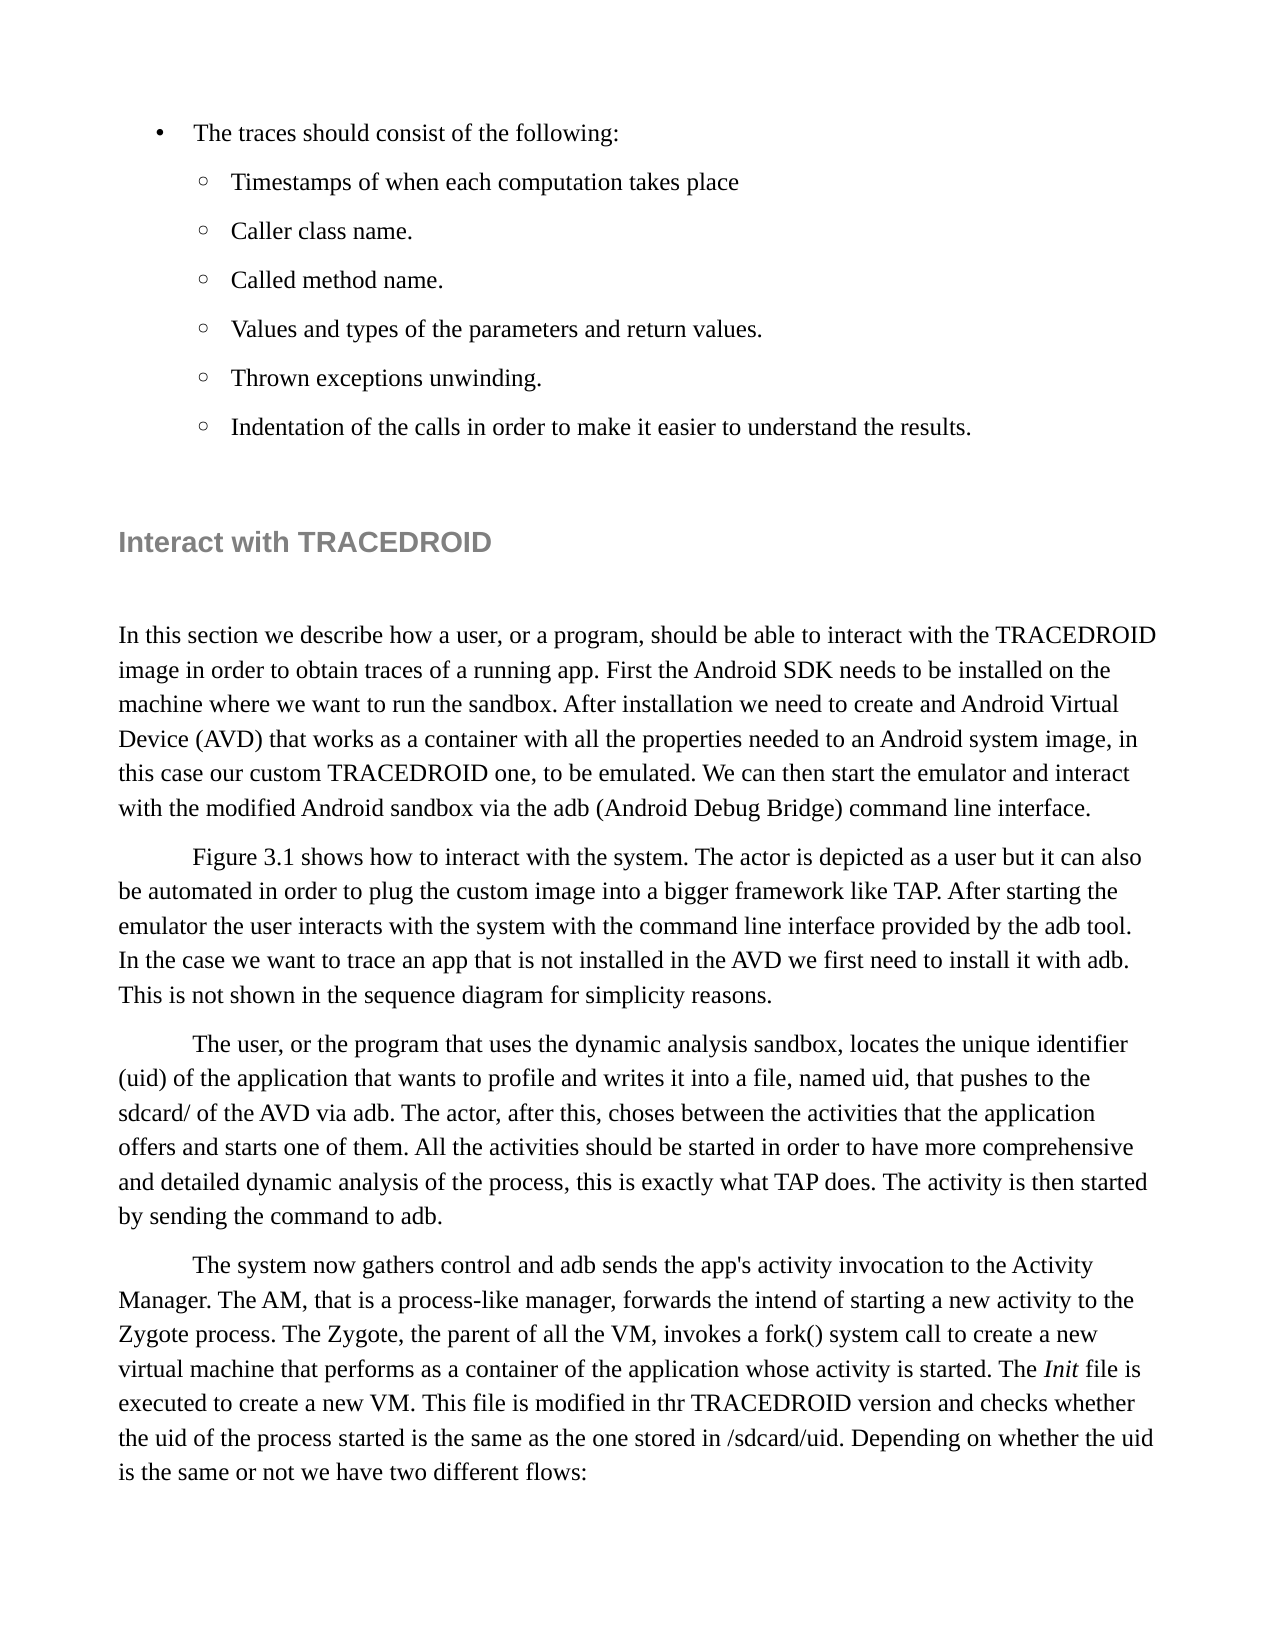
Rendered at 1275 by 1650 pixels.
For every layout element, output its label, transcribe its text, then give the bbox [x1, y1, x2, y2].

list Caller class name. [193, 216, 1157, 245]
subtitle Interact with TRACEDROID [118, 525, 1157, 559]
list Indentation of the calls in order to make it easier to understand the results. [193, 412, 1157, 441]
list Called method name. [193, 265, 1157, 294]
text In this section we describe how a user, or a program, should be able to interact with the TRACEDROID image in order to obtain traces of a running app. First the Android SDK needs to be installed on the machine where we want to run the sandbox. After installation we need to create and Android Virtual Device (AVD) that works as a container with all the properties needed to an Android system image, in this case our custom TRACEDROID one, to be emulated. We can then start the emulator and interact with the modified Android sandbox via the adb (Android Debug Bridge) command line interface. [118, 620, 1157, 821]
list The traces should consist of the following: [156, 118, 1157, 147]
list Timestamps of when each computation takes place [193, 167, 1157, 196]
text The system now gathers control and adb sends the app's activity invocation to the Activity Manager. The AM, that is a process-like manager, forwards the intend of starting a new activity to the Zygote process. The Zygote, the parent of all the VM, invokes a fork() system call to create a new virtual machine that performs as a container of the application whose activity is started. The Init file is executed to create a new VM. This file is modified in thr TRACEDROID version and checks whether the uid of the process started is the same as the one stored in /sdcard/uid. Depending on whether the uid is the same or not we have two different flows: [118, 1250, 1157, 1486]
text The user, or the program that uses the dynamic analysis sandbox, locates the unique identifier (uid) of the application that wants to profile and writes it into a file, named uid, that pushes to the sdcard/ of the AVD via adb. The actor, after this, choses between the activities that the application offers and starts one of them. All the activities should be started in order to have more comprehensive and detailed dynamic analysis of the process, this is exactly what TAP does. The activity is then started by sending the command to adb. [118, 1029, 1157, 1230]
list Thrown exceptions unwinding. [193, 363, 1157, 392]
text Figure 3.1 shows how to interact with the system. The actor is depicted as a user but it can also be automated in order to plug the custom image into a bigger framework like TAP. After starting the emulator the user interacts with the system with the command line interface provided by the adb tool. In the case we want to trace an app that is not installed in the AVD we first need to install it with adb. This is not shown in the sequence diagram for simplicity reasons. [118, 842, 1157, 1008]
list Values and types of the parameters and return values. [193, 314, 1157, 343]
